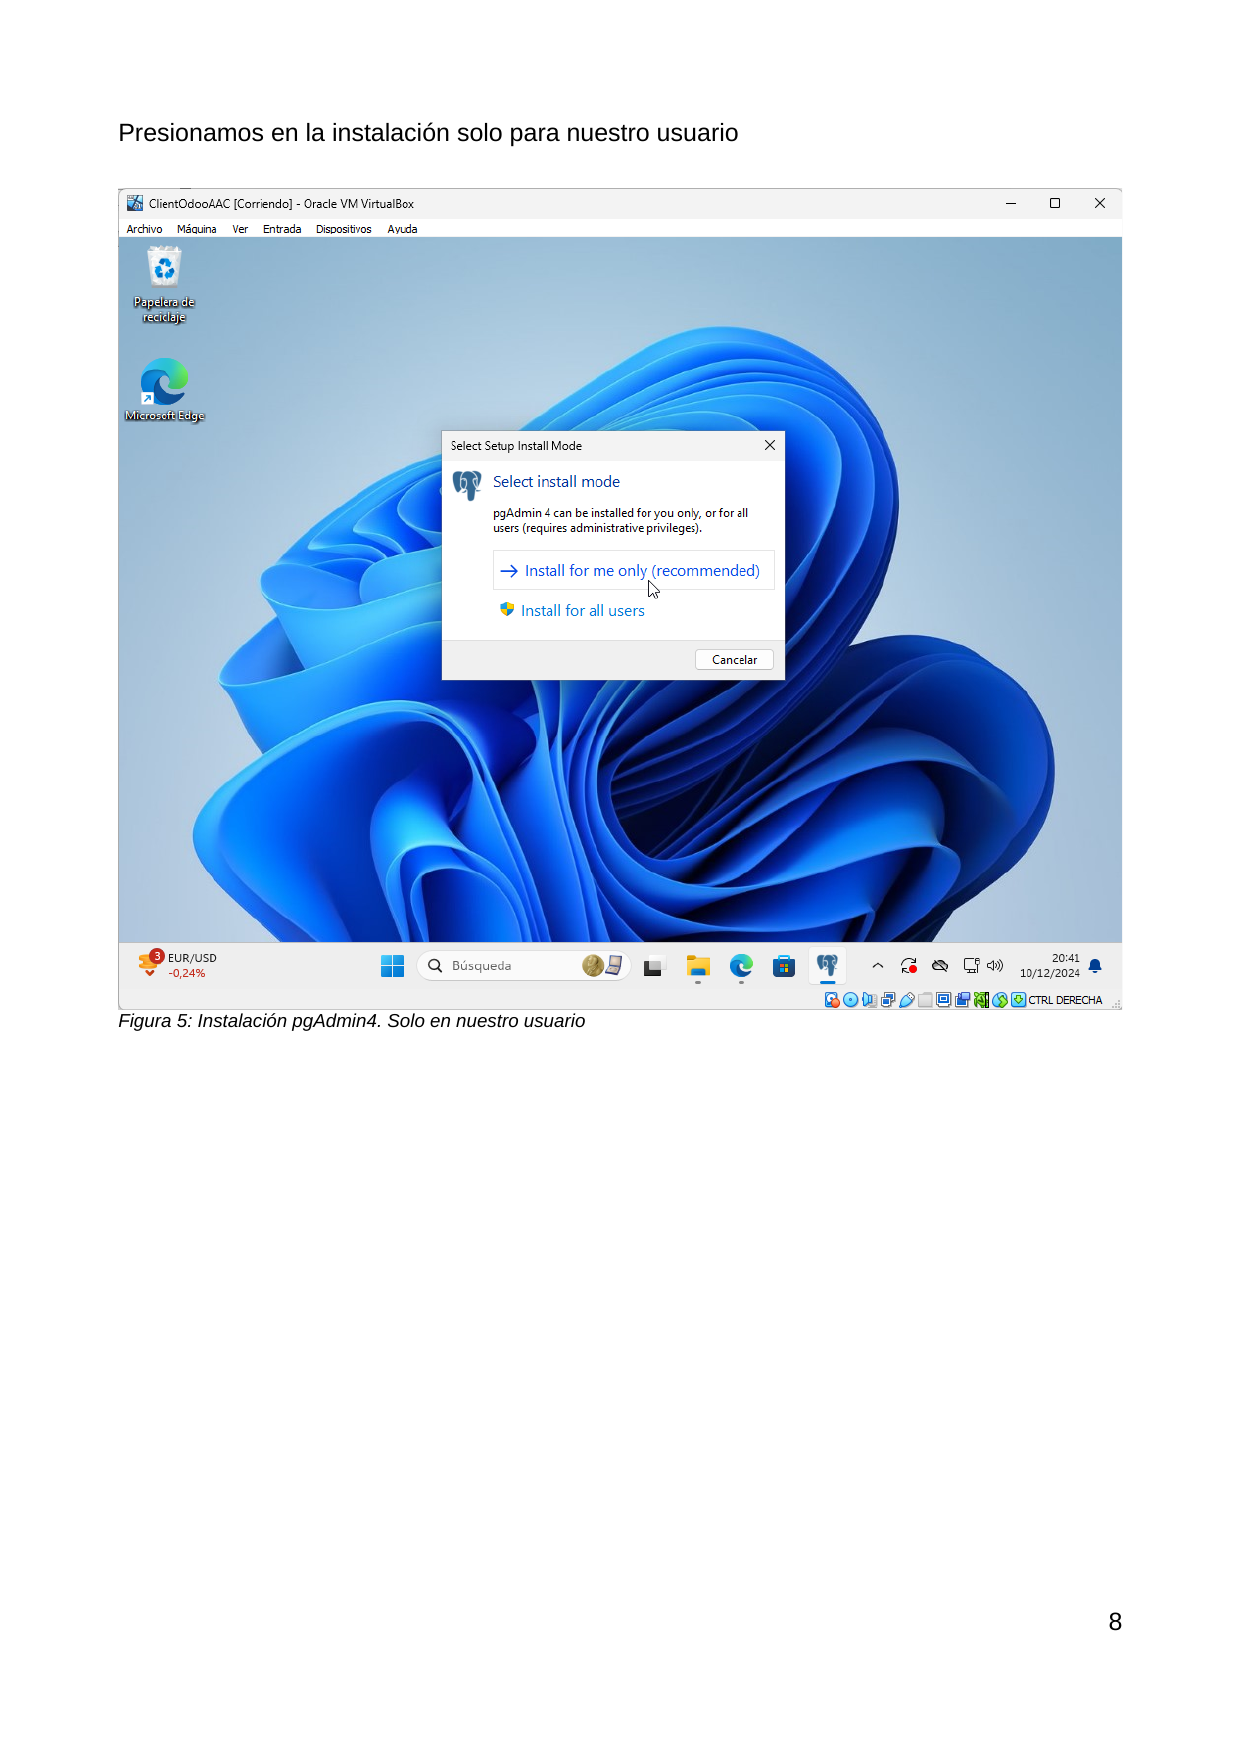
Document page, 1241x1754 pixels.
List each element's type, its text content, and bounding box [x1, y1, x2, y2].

text Figura 5: Instalación pgAdmin4. Solo en nuestro usuario [118, 1010, 1122, 1032]
text Presionamos en la instalación solo para nuestro usuario [118, 118, 1122, 147]
picture [118, 188, 1123, 1010]
